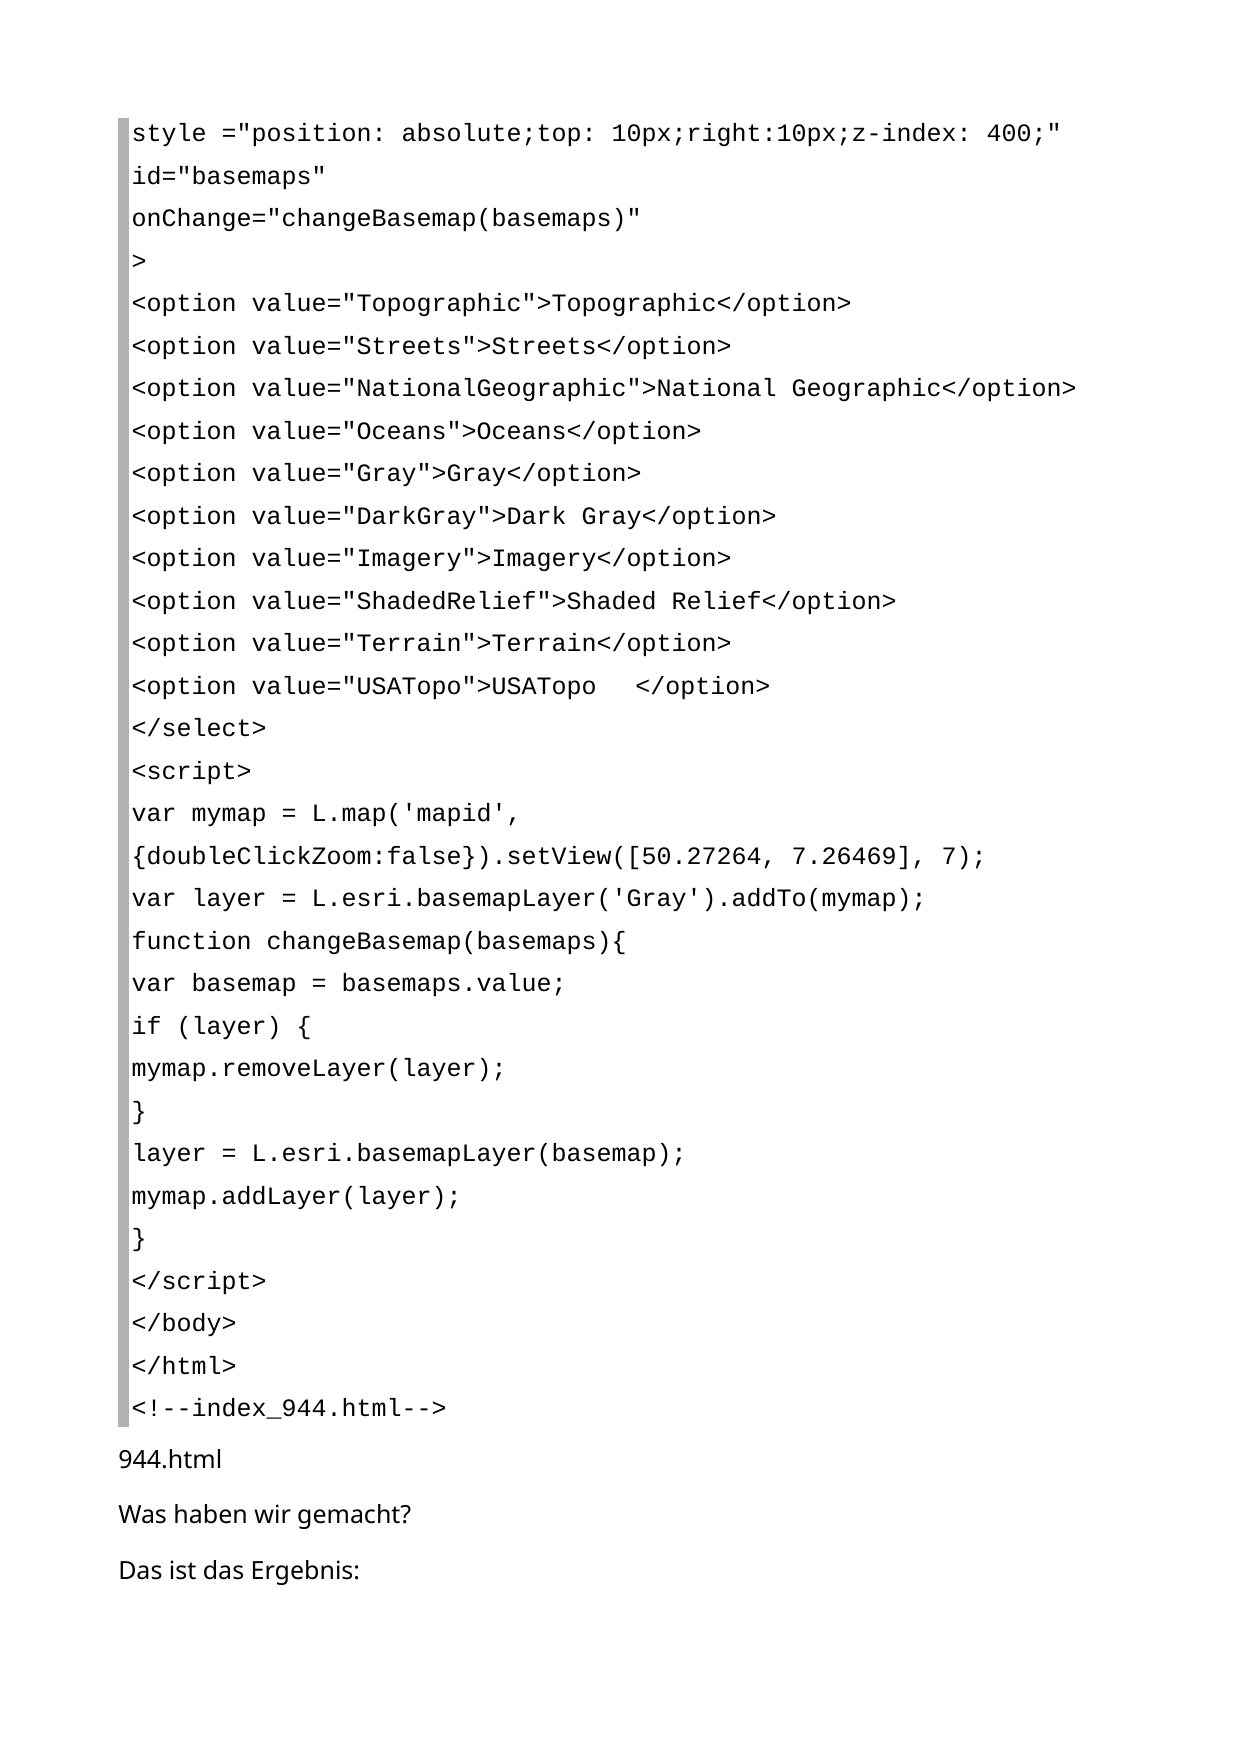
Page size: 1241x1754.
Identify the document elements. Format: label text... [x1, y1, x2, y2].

text mymap.removeLayer(layer); [129, 1053, 1122, 1084]
text if (layer) { [129, 1011, 1122, 1042]
text } [129, 1223, 1122, 1254]
text <option value="Streets">Streets</option> [129, 331, 1122, 362]
text 944.html [118, 1441, 1122, 1476]
text var layer = L.esri.basemapLayer('Gray').addTo(mymap); [129, 883, 1122, 914]
text <option value="Oceans">Oceans</option> [129, 416, 1122, 447]
text Das ist das Ergebnis: [118, 1552, 1122, 1586]
text <script> [129, 756, 1122, 787]
text mymap.addLayer(layer); [129, 1181, 1122, 1212]
text layer = L.esri.basemapLayer(basemap); [129, 1138, 1122, 1169]
text style ="position: absolute;top: 10px;right:10px;z-index: 400;" [129, 118, 1122, 149]
text var mymap = L.map('mapid', {doubleClickZoom:false}).setView([50.27264, 7.26469], 7); [129, 798, 1122, 872]
text > [129, 246, 1122, 277]
text <option value="Topographic">Topographic</option> [129, 288, 1122, 319]
text </select> [129, 713, 1122, 744]
text onChange="changeBasemap(basemaps)" [129, 203, 1122, 234]
text var basemap = basemaps.value; [129, 968, 1122, 999]
text </script> [129, 1266, 1122, 1297]
text id="basemaps" [129, 161, 1122, 192]
text <option value="Gray">Gray</option> [129, 458, 1122, 489]
text <!--index_944.html--> [129, 1393, 1122, 1427]
text <option value="Terrain">Terrain</option> [129, 628, 1122, 659]
text <option value="USATopo">USATopo </option> [129, 671, 1122, 702]
text <option value="NationalGeographic">National Geographic</option> [129, 373, 1122, 404]
text </html> [129, 1351, 1122, 1382]
text </body> [129, 1308, 1122, 1339]
text } [129, 1096, 1122, 1127]
text <option value="ShadedRelief">Shaded Relief</option> [129, 586, 1122, 617]
text Was haben wir gemacht? [118, 1497, 1122, 1531]
text <option value="DarkGray">Dark Gray</option> [129, 501, 1122, 532]
text function changeBasemap(basemaps){ [129, 926, 1122, 957]
text <option value="Imagery">Imagery</option> [129, 543, 1122, 574]
